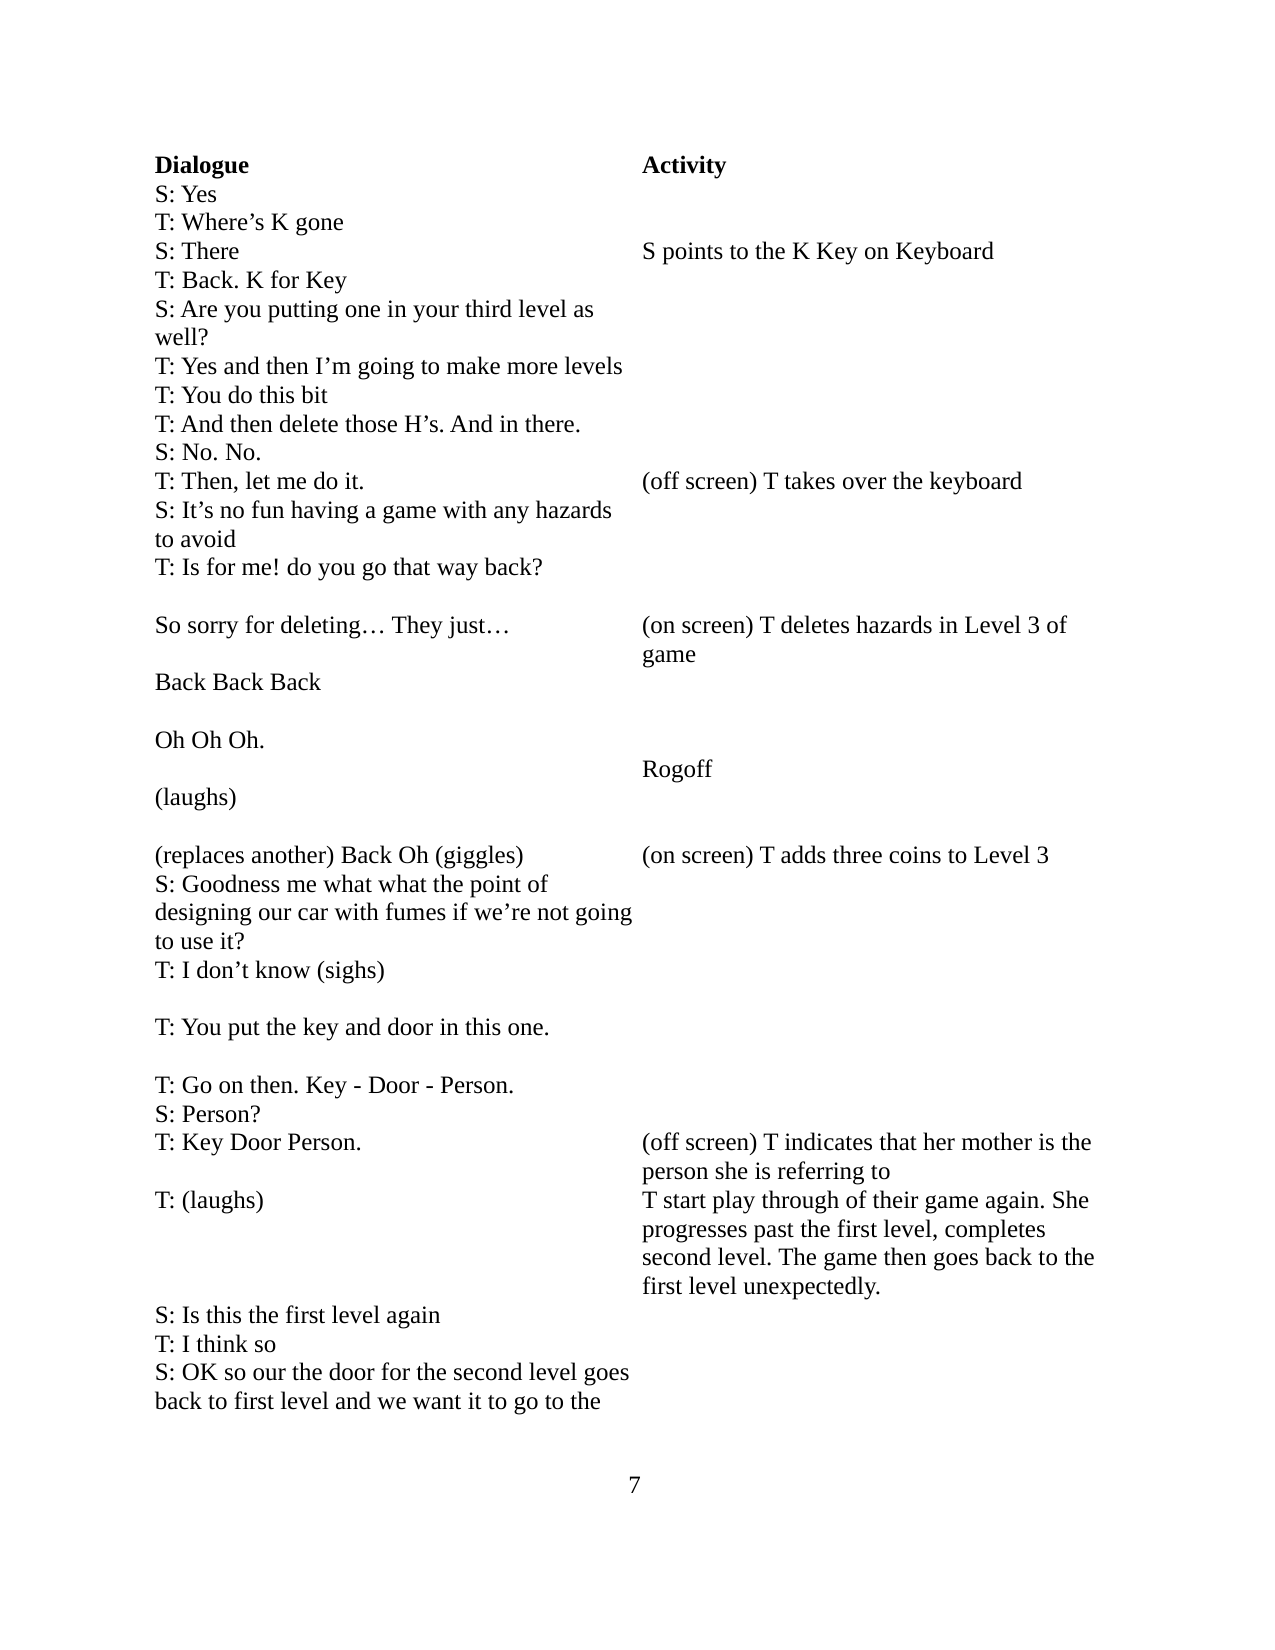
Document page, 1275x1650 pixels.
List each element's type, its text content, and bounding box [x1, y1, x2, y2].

table_cell Back Back Back [150, 668, 637, 696]
table_cell (off screen) T indicates that her mother is the person she is referring to [638, 1128, 1125, 1185]
table_cell S: Are you putting one in your third level as well? [150, 294, 637, 351]
table_cell (replaces another) Back Oh (giggles) [150, 840, 637, 869]
table_cell S: There [150, 236, 637, 265]
table_cell [150, 1041, 637, 1070]
table_cell [150, 581, 637, 610]
table_cell T: Go on then. Key - Door - Person. [150, 1070, 637, 1099]
table_cell T: Then, let me do it. [150, 466, 637, 495]
table_cell S: OK so our the door for the second level goes back to first level and we want it to go to the [150, 1358, 637, 1415]
table_cell S: Yes [150, 179, 637, 207]
table_cell T: Yes and then I’m going to make more levels [150, 351, 637, 380]
table_cell [638, 725, 1125, 754]
table_cell [638, 380, 1125, 409]
table_cell [150, 754, 637, 782]
table_cell T: I don’t know (sighs) [150, 955, 637, 984]
table_header Dialogue [150, 150, 637, 179]
table_cell Oh Oh Oh. [150, 725, 637, 754]
table_cell T: You put the key and door in this one. [150, 1013, 637, 1041]
table_cell T: Key Door Person. [150, 1128, 637, 1185]
table_cell [638, 955, 1125, 984]
table_cell T: Is for me! do you go that way back? [150, 553, 637, 581]
table_cell T: I think so [150, 1329, 637, 1357]
table_cell T: And then delete those H’s. And in there. [150, 409, 637, 437]
table_cell [638, 409, 1125, 437]
table_cell [638, 1329, 1125, 1357]
table_cell S: It’s no fun having a game with any hazards to avoid [150, 495, 637, 552]
table_cell [638, 581, 1125, 610]
table_cell S points to the K Key on Keyboard [638, 236, 1125, 265]
table_cell [638, 438, 1125, 466]
table_cell [638, 783, 1125, 811]
table_cell (laughs) [150, 783, 637, 811]
table_cell S: Person? [150, 1099, 637, 1127]
table_cell [638, 294, 1125, 351]
table_cell [638, 984, 1125, 1012]
table_header Activity [638, 150, 1125, 179]
table_cell [638, 1070, 1125, 1099]
table_cell [638, 1300, 1125, 1329]
table_cell S: Is this the first level again [150, 1300, 637, 1329]
table_cell Rogoff [638, 754, 1125, 782]
table_cell [150, 696, 637, 725]
table_cell [638, 495, 1125, 552]
table_cell [638, 1099, 1125, 1127]
table_cell [638, 696, 1125, 725]
table_cell [638, 1358, 1125, 1415]
table_cell [638, 1041, 1125, 1070]
table_cell [638, 869, 1125, 955]
table_cell [638, 553, 1125, 581]
table_cell S: No. No. [150, 438, 637, 466]
table_cell (on screen) T adds three coins to Level 3 [638, 840, 1125, 869]
table_cell So sorry for deleting… They just… [150, 610, 637, 667]
table_cell (off screen) T takes over the keyboard [638, 466, 1125, 495]
table_cell [638, 811, 1125, 840]
table_cell T: Back. K for Key [150, 265, 637, 294]
table_cell T start play through of their game again. She progresses past the first level, completes second level. The game then goes back to the first level unexpectedly. [638, 1185, 1125, 1300]
table_cell T: (laughs) [150, 1185, 637, 1300]
table_cell [150, 811, 637, 840]
table_cell [150, 984, 637, 1012]
table_cell [638, 208, 1125, 236]
table_cell (on screen) T deletes hazards in Level 3 of game [638, 610, 1125, 667]
table_cell [638, 351, 1125, 380]
table_cell S: Goodness me what what the point of designing our car with fumes if we’re not going to use it? [150, 869, 637, 955]
table_cell T: Where’s K gone [150, 208, 637, 236]
table_cell [638, 668, 1125, 696]
table_cell [638, 179, 1125, 207]
table_cell T: You do this bit [150, 380, 637, 409]
table_cell [638, 265, 1125, 294]
table_cell [638, 1013, 1125, 1041]
